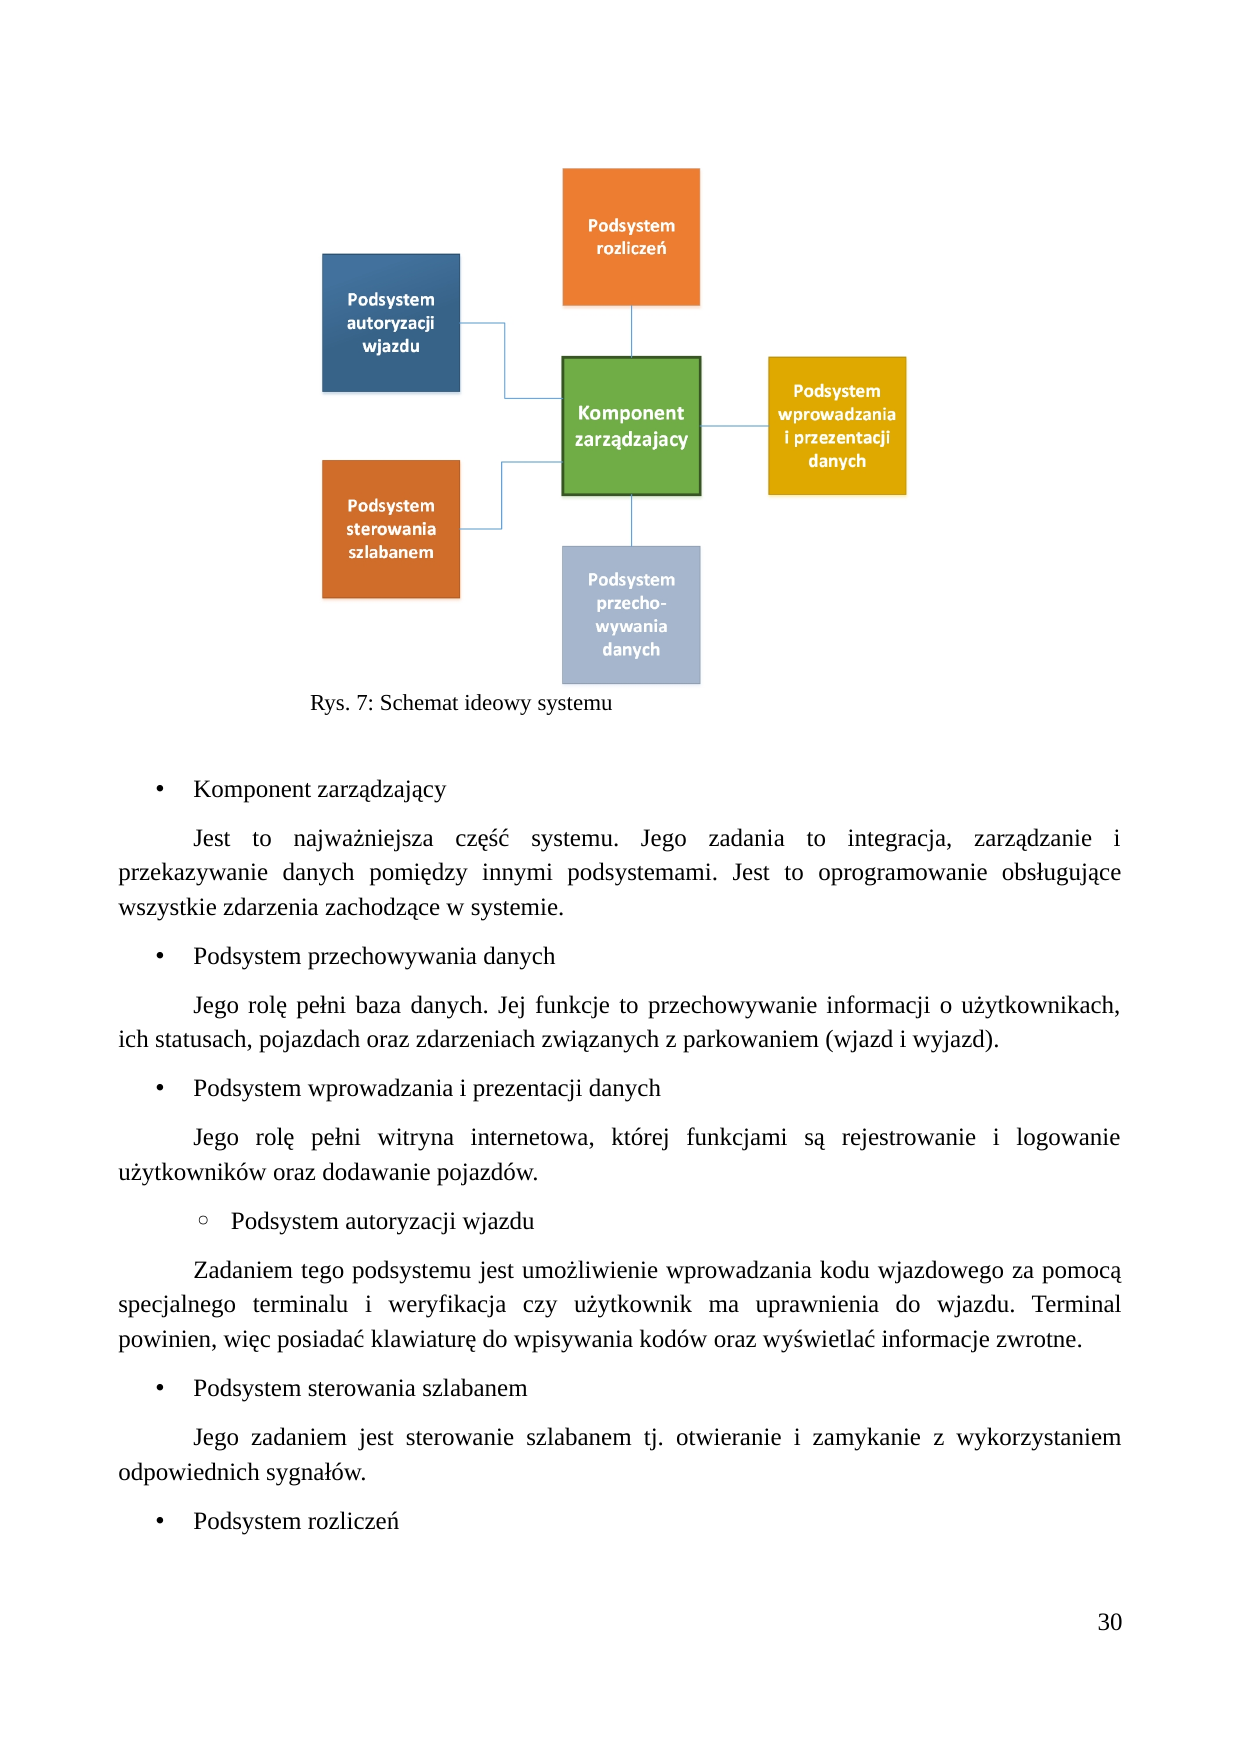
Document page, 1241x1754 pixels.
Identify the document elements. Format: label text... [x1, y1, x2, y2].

list Podsystem rozliczeń [156, 1506, 1122, 1534]
list Podsystem przechowywania danych [156, 941, 1122, 969]
text Zadaniem tego podsystemu jest umożliwienie wprowadzania kodu wjazdowego za pomocą specjalnego terminalu i weryfikacja czy użytkownik ma uprawnienia do wjazdu. Terminal powinien, więc posiadać klawiaturę do wpisywania kodów oraz wyświetlać informacje zwrotne. [118, 1255, 1122, 1353]
text Jego rolę pełni baza danych. Jej funkcje to przechowywanie informacji o użytkownikach, ich statusach, pojazdach oraz zdarzeniach związanych z parkowaniem (wjazd i wyjazd). [118, 990, 1122, 1053]
list Podsystem autoryzacji wjazdu [193, 1206, 1122, 1235]
list Podsystem wprowadzania i prezentacji danych [156, 1073, 1122, 1102]
text Jego rolę pełni witryna internetowa, której funkcjami są rejestrowanie i logowanie użytkowników oraz dodawanie pojazdów. [118, 1122, 1122, 1186]
list Komponent zarządzający [156, 774, 1122, 802]
text Jego zadaniem jest sterowanie szlabanem tj. otwieranie i zamykanie z wykorzystaniem odpowiednich sygnałów. [118, 1422, 1122, 1485]
text Jest to najważniejsza część systemu. Jego zadania to integracja, zarządzanie i przekazywanie danych pomiędzy innymi podsystemami. Jest to oprogramowanie obsługujące wszystkie zdarzenia zachodzące w systemie. [118, 823, 1122, 921]
list Podsystem sterowania szlabanem [156, 1373, 1122, 1402]
picture [318, 166, 911, 690]
text Rys. 7: Schemat ideowy systemu [310, 690, 919, 716]
